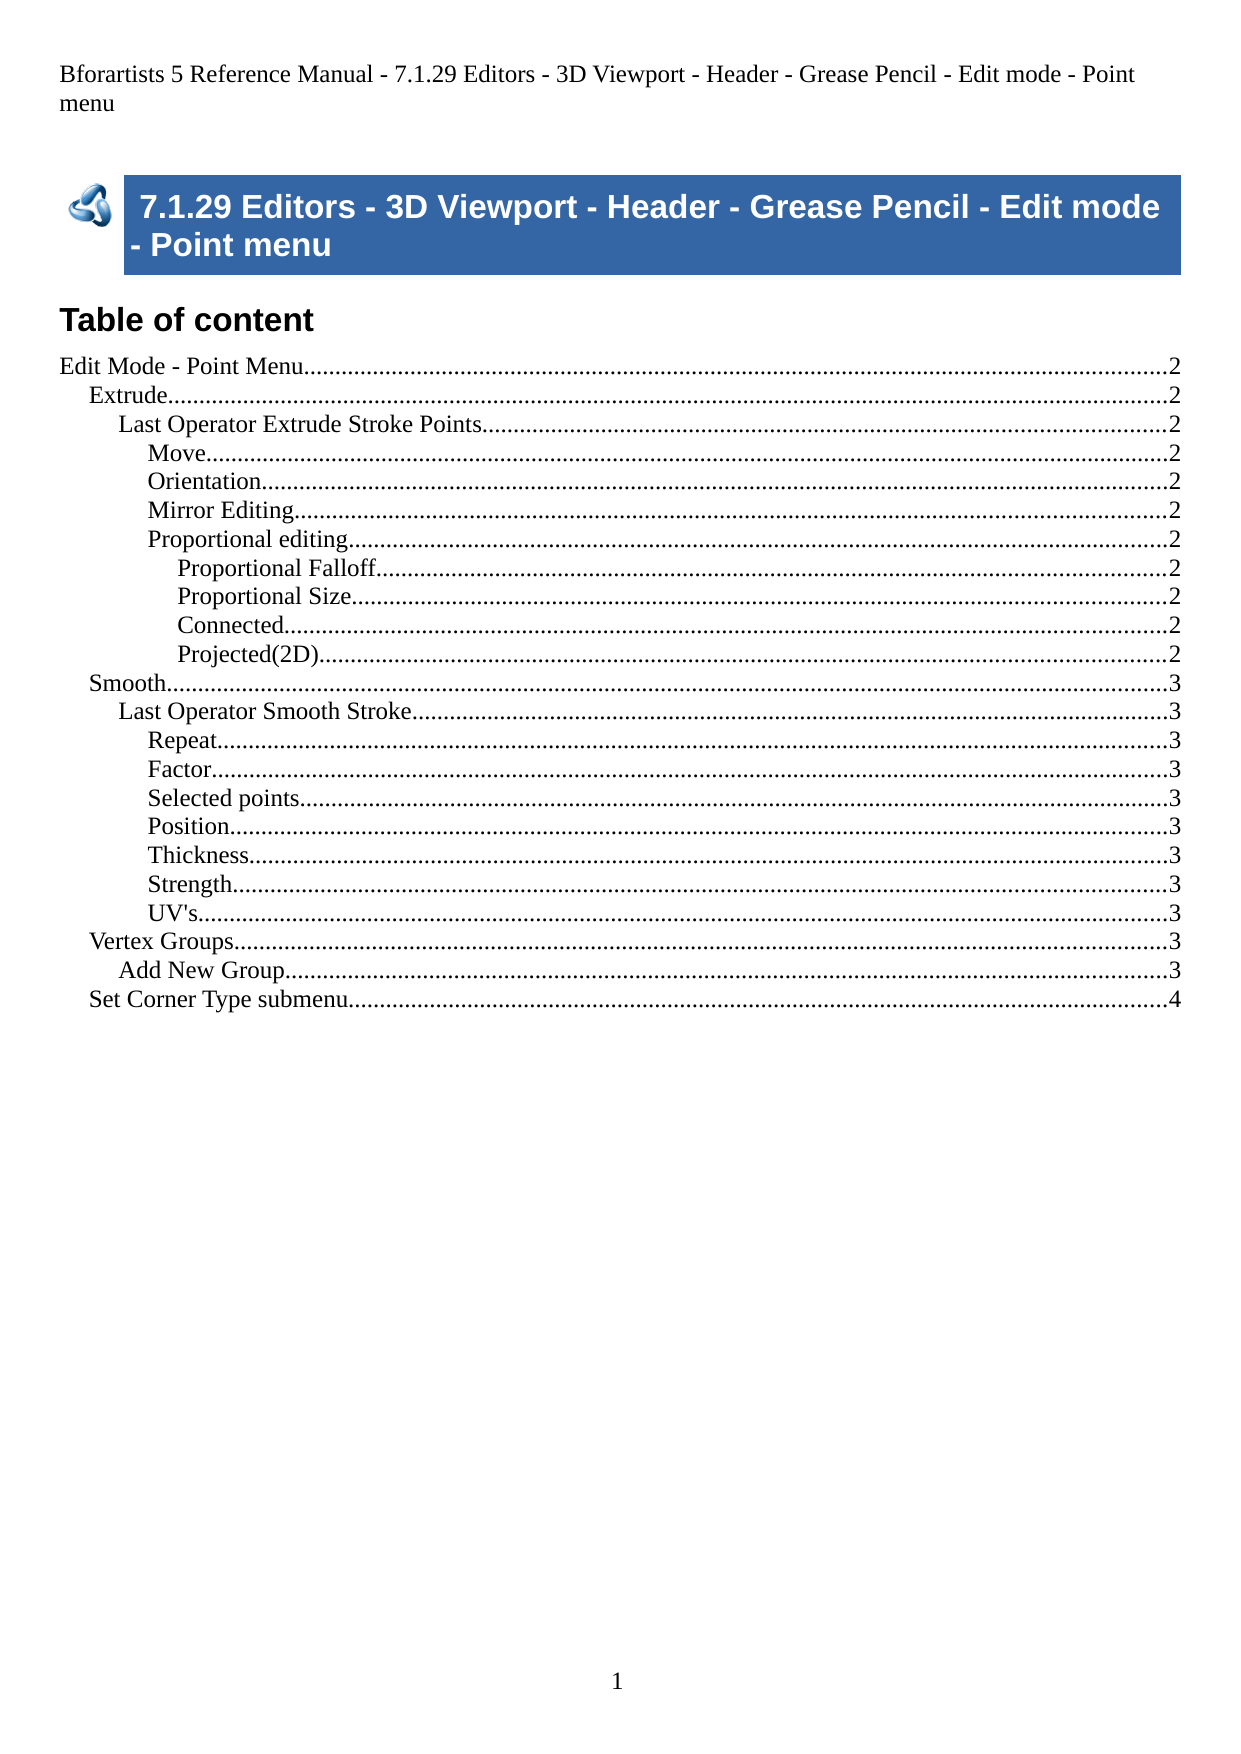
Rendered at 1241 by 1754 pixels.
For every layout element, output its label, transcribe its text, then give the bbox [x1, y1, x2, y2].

text Mirror Editing 2 [147, 495, 1181, 524]
text Projected(2D) 2 [177, 639, 1181, 668]
subtitle Table of content [59, 300, 1181, 339]
text Last Operator Extrude Stroke Points 2 [118, 409, 1181, 438]
text Proportional Size 2 [177, 581, 1181, 610]
text Strength 3 [147, 869, 1181, 898]
text Move 2 [147, 438, 1181, 466]
text Vertex Groups 3 [88, 926, 1181, 955]
text Connected 2 [177, 610, 1181, 639]
text UV's 3 [147, 898, 1181, 926]
text Selected points 3 [147, 783, 1181, 811]
text Orientation 2 [147, 466, 1181, 495]
table_header [59, 175, 124, 275]
text Extrude 2 [88, 380, 1181, 409]
text Smooth 3 [88, 668, 1181, 696]
table_header 7.1.29 Editors - 3D Viewport - Header - Grease Pencil - Edit mode - Point menu [124, 175, 1181, 275]
text Proportional editing 2 [147, 524, 1181, 553]
text Add New Group 3 [118, 955, 1181, 984]
text Repeat 3 [147, 725, 1181, 754]
text Thickness 3 [147, 840, 1181, 869]
text Position 3 [147, 811, 1181, 840]
text Proportional Falloff 2 [177, 553, 1181, 581]
text Set Corner Type submenu 4 [88, 984, 1181, 1013]
text Edit Mode - Point Menu 2 [59, 351, 1181, 380]
picture [65, 180, 114, 230]
text Last Operator Smooth Stroke 3 [118, 696, 1181, 725]
text Factor 3 [147, 754, 1181, 783]
